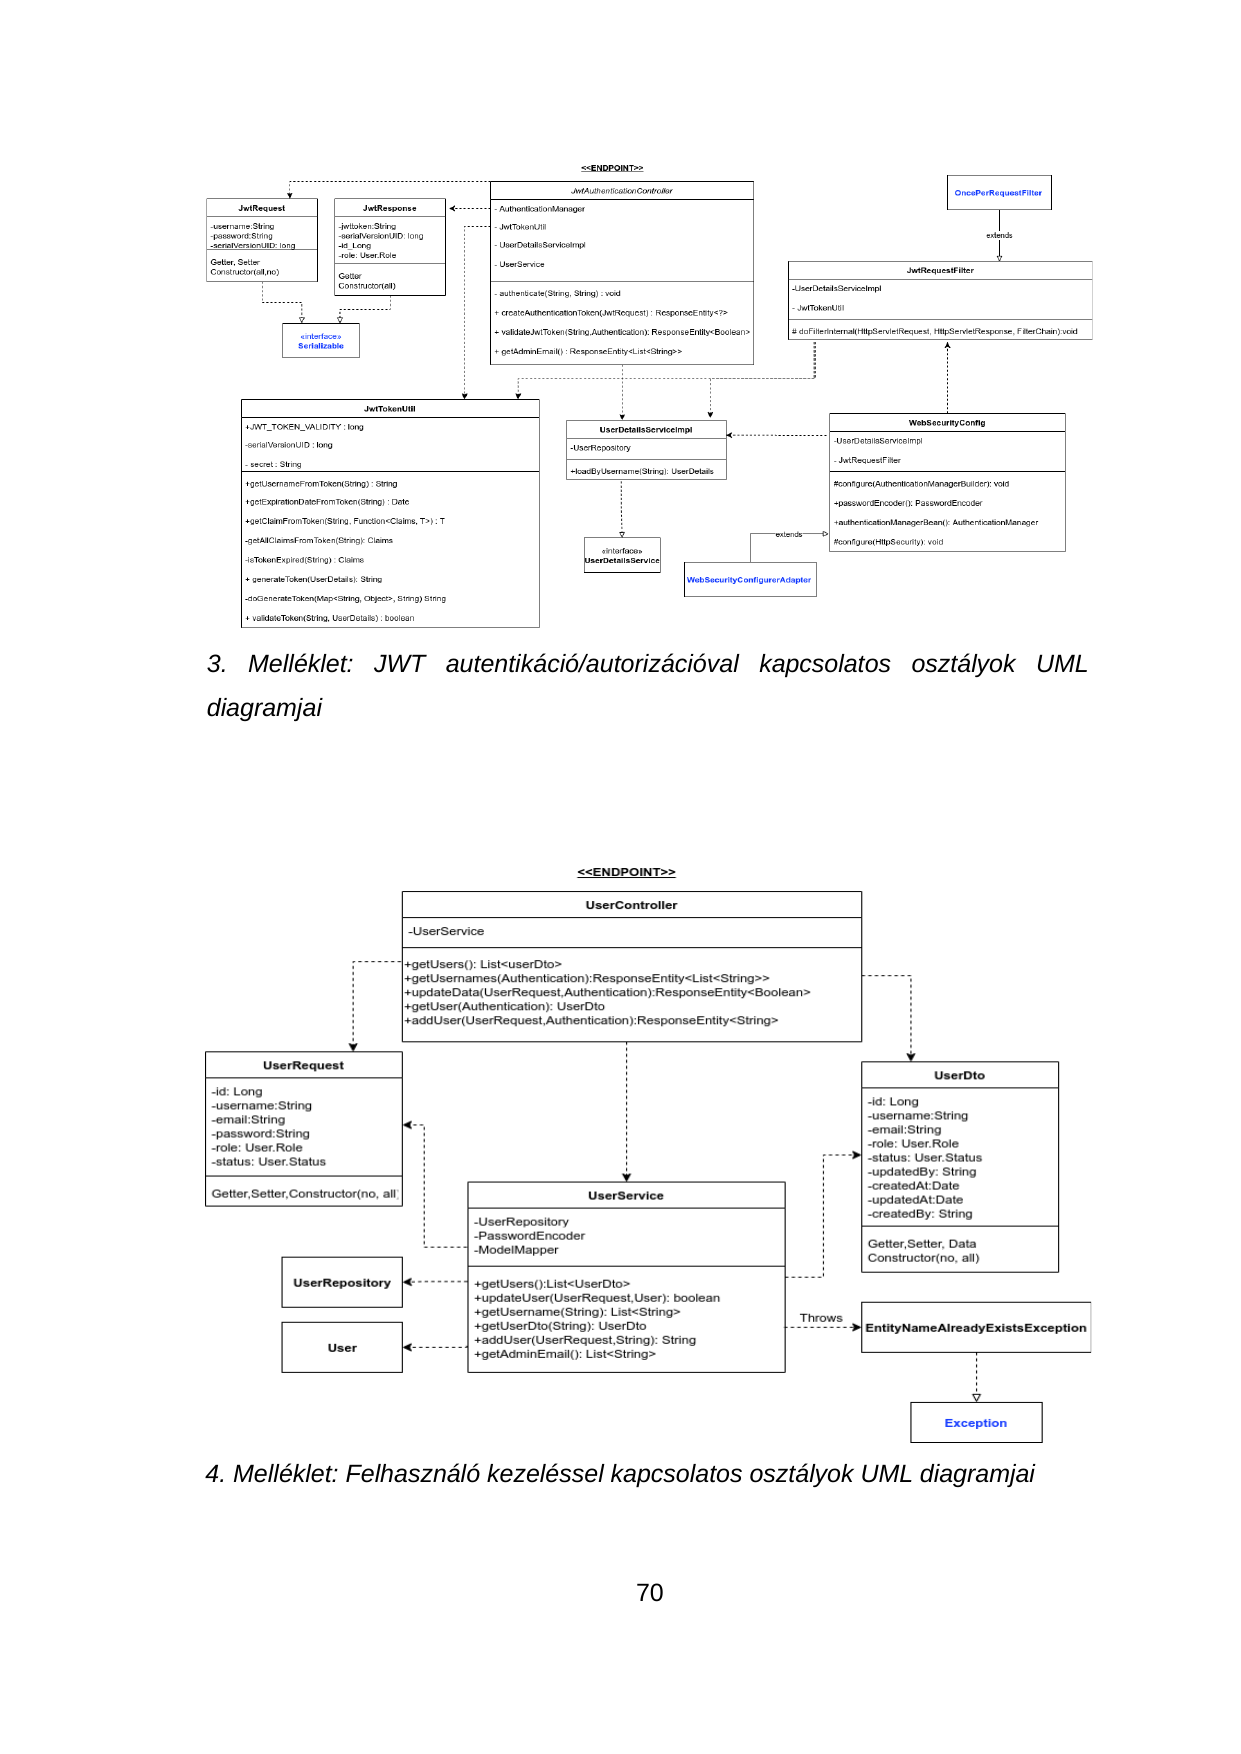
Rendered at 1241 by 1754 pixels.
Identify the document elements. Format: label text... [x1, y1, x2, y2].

text 3. Melléklet: JWT autentikáció/autorizációval kapcsolatos osztályok UML diagramjai [207, 630, 1093, 721]
text 4. Melléklet: Felhasználó kezeléssel kapcsolatos osztályok UML diagramjai [205, 1443, 1091, 1487]
picture [205, 861, 1092, 1443]
picture [206, 160, 1093, 630]
